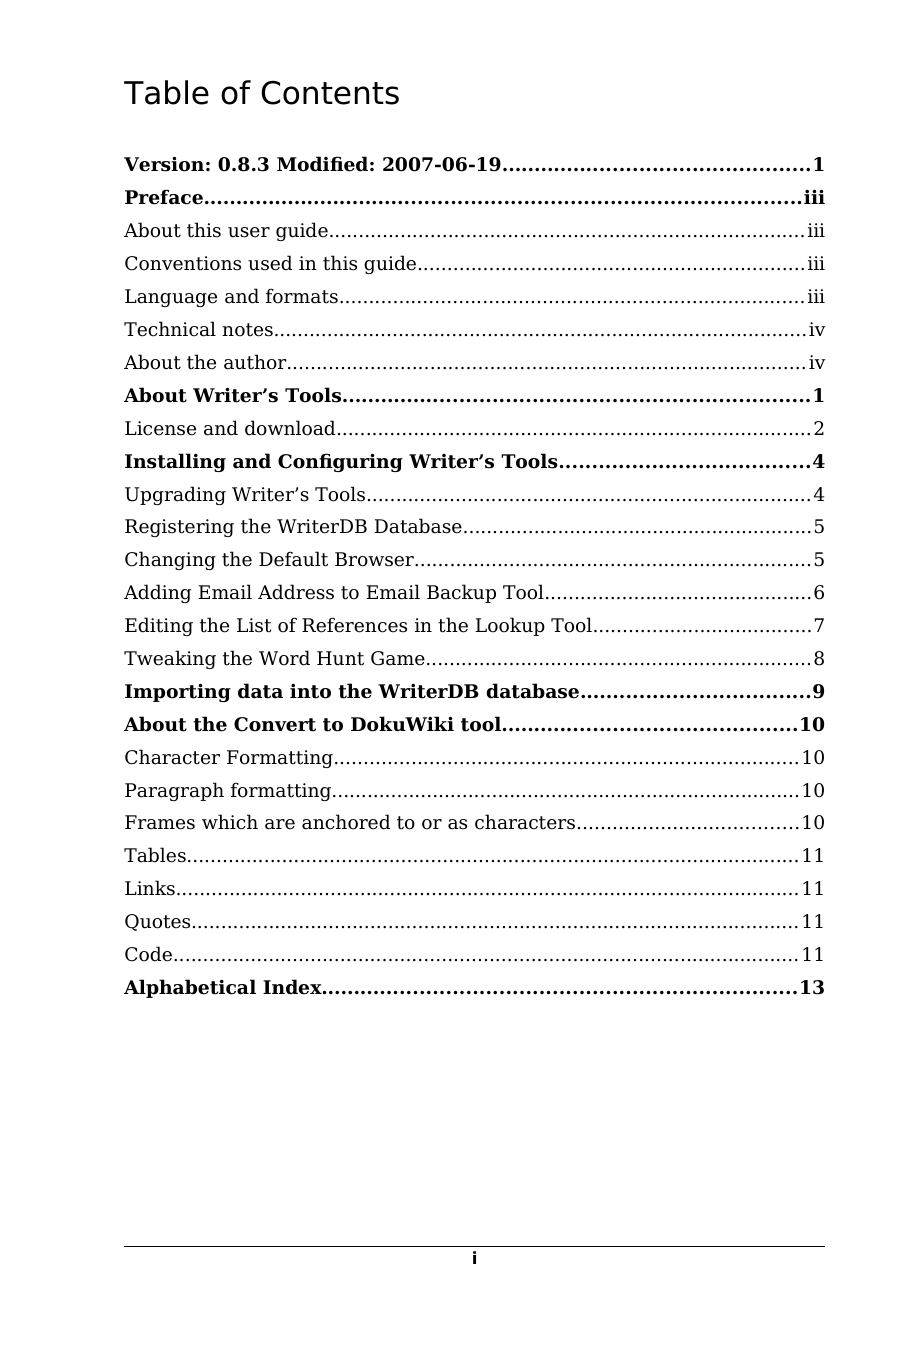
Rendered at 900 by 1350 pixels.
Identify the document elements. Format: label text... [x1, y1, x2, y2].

text About Writer’s Tools 1 [124, 384, 825, 407]
text Links 11 [124, 878, 825, 900]
text Preface iii [124, 187, 825, 209]
text Paragraph formatting 10 [124, 779, 825, 801]
text Registering the WriterDB Database 5 [124, 516, 825, 538]
text Frames which are anchored to or as characters 10 [124, 812, 825, 834]
text Alphabetical Index 13 [124, 976, 825, 998]
text Upgrading Writer’s Tools 4 [124, 484, 825, 506]
text Language and formats iii [124, 286, 825, 308]
text Quotes 11 [124, 911, 825, 933]
text About the author iv [124, 352, 825, 374]
text Installing and Configuring Writer’s Tools 4 [124, 451, 825, 473]
text Conventions used in this guide iii [124, 253, 825, 275]
text Character Formatting 10 [124, 747, 825, 769]
text Editing the List of References in the Lookup Tool 7 [124, 615, 825, 637]
text About this user guide iii [124, 221, 825, 242]
text Code 11 [124, 944, 825, 966]
text Version: 0.8.3 Modified: 2007-06-19 1 [124, 154, 825, 176]
list Table of Contents [124, 75, 825, 111]
text Changing the Default Browser 5 [124, 549, 825, 571]
text Technical notes iv [124, 319, 825, 341]
text Tweaking the Word Hunt Game 8 [124, 648, 825, 669]
text License and download 2 [124, 418, 825, 439]
text Adding Email Address to Email Backup Tool 6 [124, 582, 825, 604]
text About the Convert to DokuWiki tool 10 [124, 714, 825, 736]
text Importing data into the WriterDB database 9 [124, 681, 825, 703]
text Tables 11 [124, 845, 825, 867]
